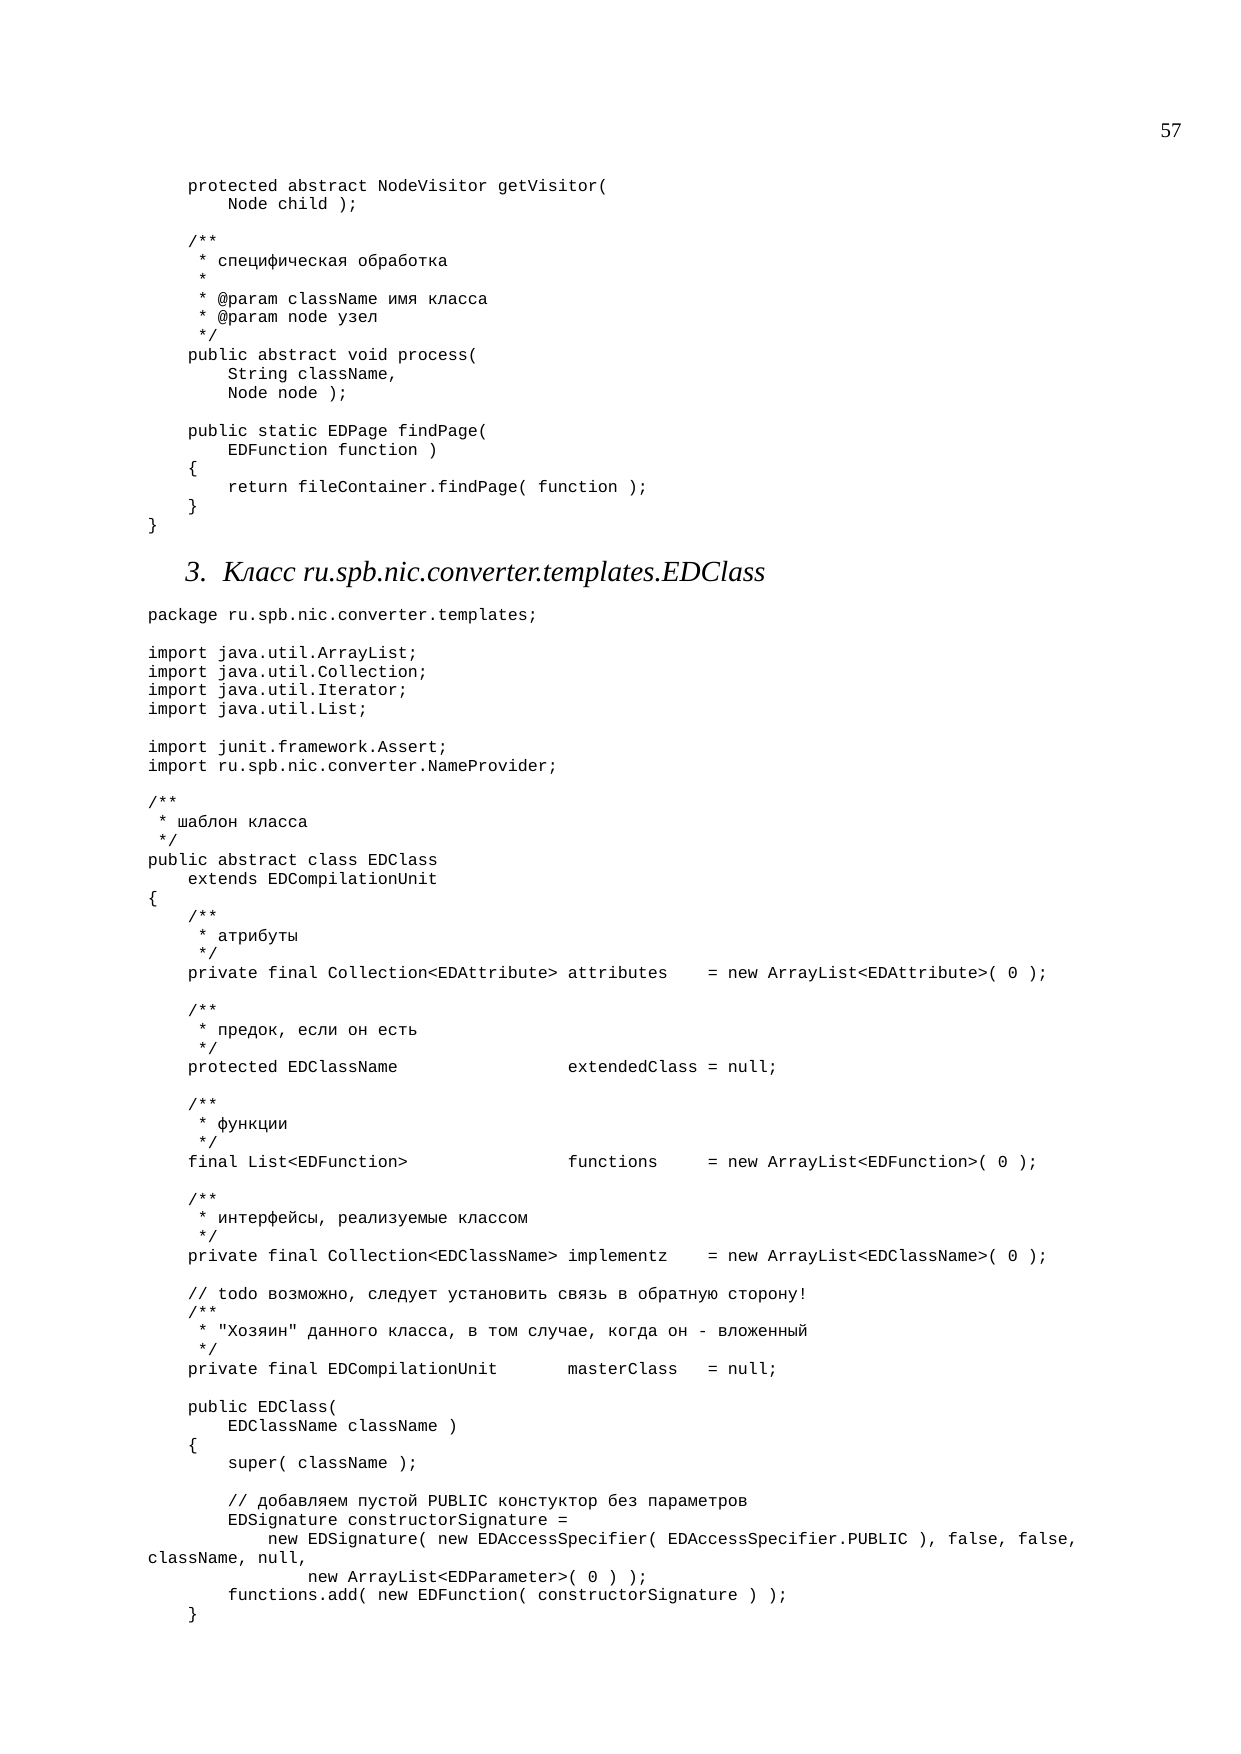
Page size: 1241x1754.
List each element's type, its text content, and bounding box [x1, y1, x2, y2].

text import java.util.List; [148, 701, 1181, 720]
text } [148, 498, 1181, 516]
text private final Collection<EDAttribute> attributes = new ArrayList<EDAttribute>( 0 ); [148, 965, 1181, 984]
text private final Collection<EDClassName> implementz = new ArrayList<EDClassName>( 0 ); [148, 1248, 1181, 1266]
text * @param className имя класса [148, 290, 1181, 309]
text /** [148, 1002, 1181, 1021]
text /** [148, 795, 1181, 814]
text /** [148, 1304, 1181, 1323]
text // todo возможно, следует установить связь в обратную сторону! [148, 1285, 1181, 1304]
text */ [148, 328, 1181, 347]
text { [148, 1436, 1181, 1455]
text new EDSignature( new EDAccessSpecifier( EDAccessSpecifier.PUBLIC ), false, false, className, null, [148, 1530, 1181, 1568]
text */ [148, 1134, 1181, 1153]
text public abstract class EDClass [148, 852, 1181, 871]
text import java.util.ArrayList; [148, 644, 1181, 663]
text */ [148, 946, 1181, 965]
text } [148, 516, 1181, 535]
text String className, [148, 366, 1181, 384]
text * функции [148, 1116, 1181, 1134]
text { [148, 460, 1181, 479]
text } [148, 1606, 1181, 1625]
text */ [148, 833, 1181, 852]
text import junit.framework.Assert; [148, 738, 1181, 757]
text * атрибуты [148, 927, 1181, 946]
text /** [148, 908, 1181, 927]
text import java.util.Iterator; [148, 682, 1181, 701]
text EDSignature constructorSignature = [148, 1512, 1181, 1530]
text * [148, 271, 1181, 290]
text * шаблон класса [148, 814, 1181, 833]
text public abstract void process( [148, 347, 1181, 366]
text * предок, если он есть [148, 1021, 1181, 1040]
text public EDClass( [148, 1398, 1181, 1417]
text package ru.spb.nic.converter.templates; [148, 607, 1181, 625]
text import ru.spb.nic.converter.NameProvider; [148, 757, 1181, 776]
text Node child ); [148, 196, 1181, 215]
text final List<EDFunction> functions = new ArrayList<EDFunction>( 0 ); [148, 1153, 1181, 1172]
text /** [148, 1191, 1181, 1210]
text EDClassName className ) [148, 1417, 1181, 1436]
text public static EDPage findPage( [148, 422, 1181, 441]
text * специфическая обработка [148, 252, 1181, 271]
text functions.add( new EDFunction( constructorSignature ) ); [148, 1587, 1181, 1606]
text /** [148, 1097, 1181, 1116]
text */ [148, 1229, 1181, 1248]
text // добавляем пустой PUBLIC констуктор без параметров [148, 1493, 1181, 1512]
text */ [148, 1040, 1181, 1059]
text protected EDClassName extendedClass = null; [148, 1059, 1181, 1078]
text { [148, 889, 1181, 908]
text * "Хозяин" данного класса, в том случае, когда он - вложенный [148, 1323, 1181, 1342]
text * @param node узел [148, 309, 1181, 328]
text Node node ); [148, 384, 1181, 403]
text * интерфейсы, реализуемые классом [148, 1210, 1181, 1229]
text import java.util.Collection; [148, 663, 1181, 682]
text /** [148, 234, 1181, 252]
text extends EDCompilationUnit [148, 871, 1181, 889]
text super( className ); [148, 1455, 1181, 1474]
text private final EDCompilationUnit masterClass = null; [148, 1361, 1181, 1379]
text new ArrayList<EDParameter>( 0 ) ); [148, 1568, 1181, 1587]
text protected abstract NodeVisitor getVisitor( [148, 177, 1181, 196]
list Класс ru.spb.nic.converter.templates.EDClass [185, 554, 1181, 588]
text EDFunction function ) [148, 441, 1181, 460]
text return fileContainer.findPage( function ); [148, 479, 1181, 498]
text */ [148, 1342, 1181, 1361]
